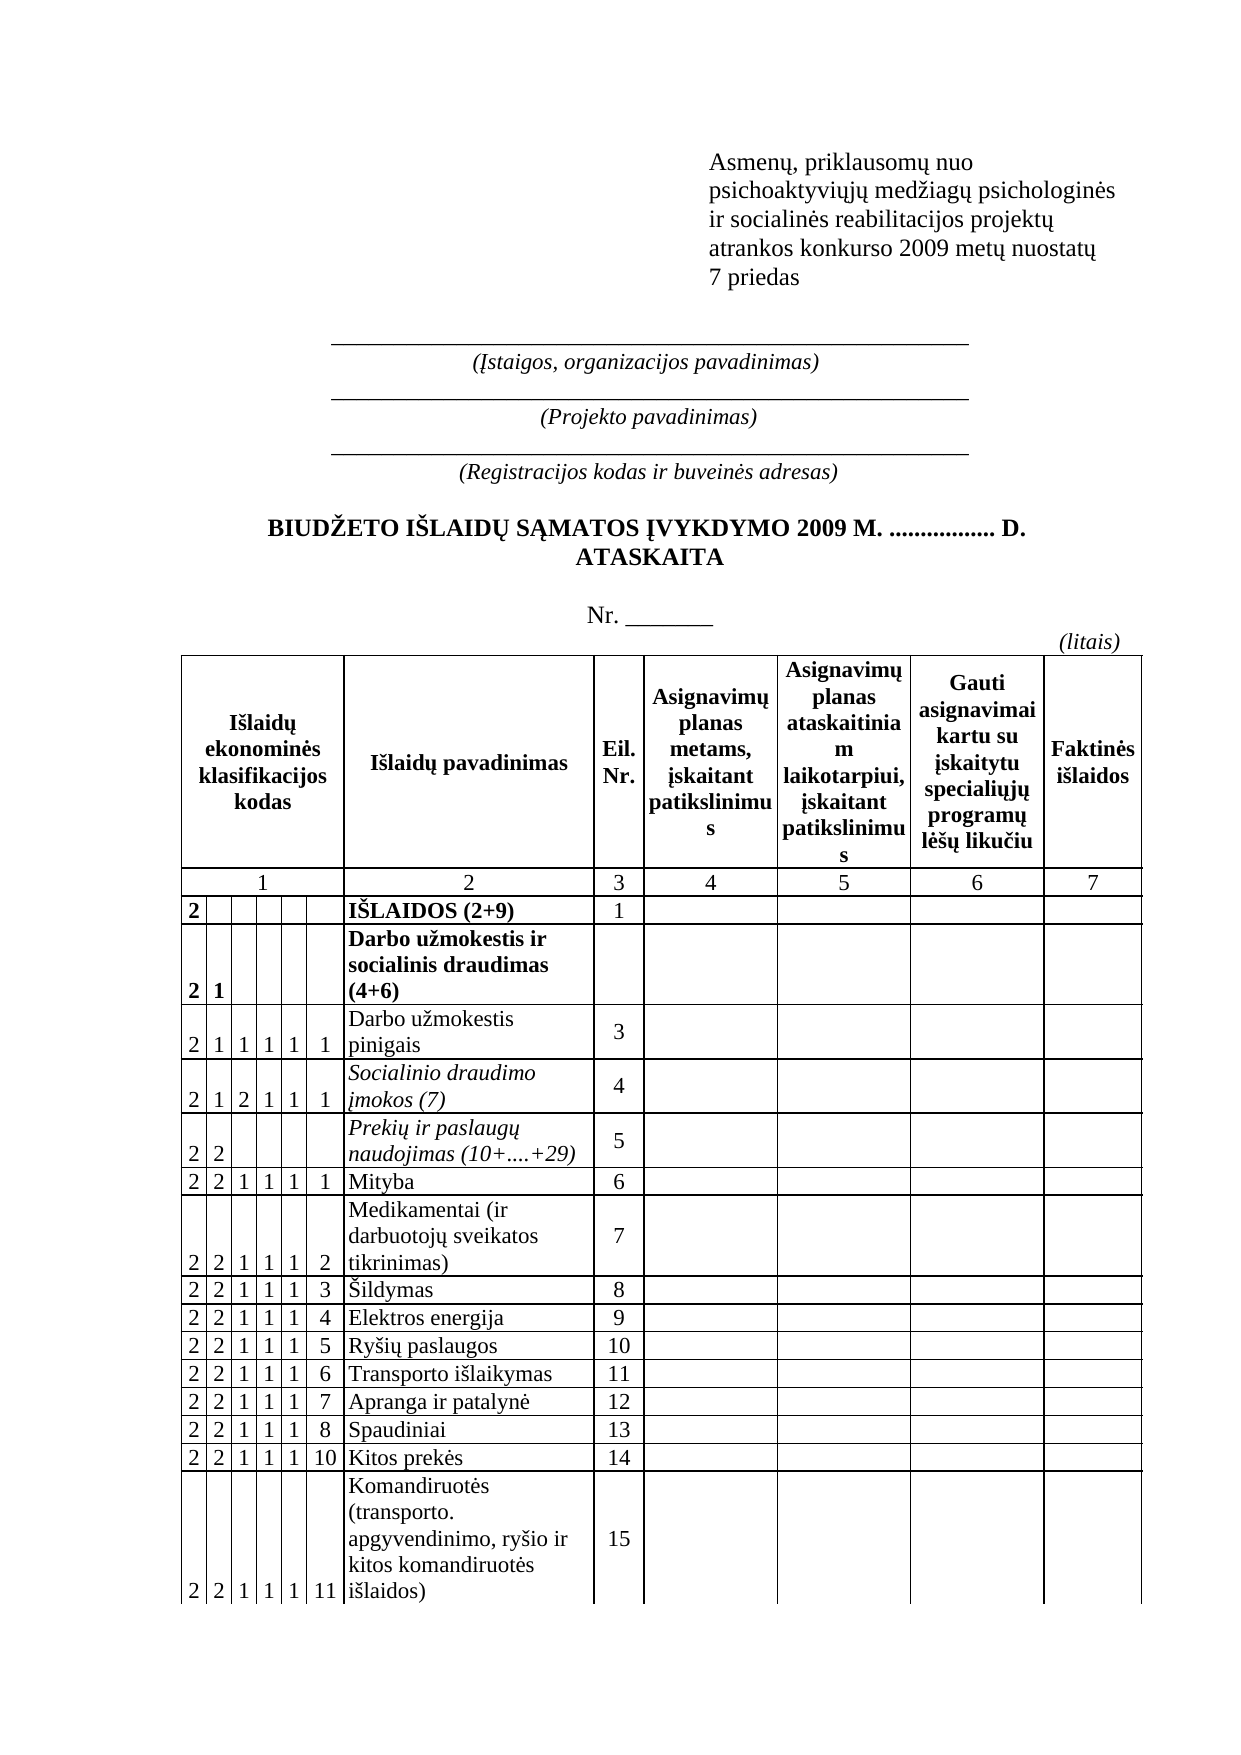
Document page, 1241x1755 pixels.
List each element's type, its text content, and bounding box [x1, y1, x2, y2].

table_cell [257, 1114, 281, 1166]
table_cell Apranga ir patalynė [345, 1388, 593, 1414]
table_cell [778, 1060, 910, 1112]
table_cell 5 [595, 1114, 643, 1166]
table_cell 2 [207, 1360, 231, 1387]
table_cell 1 [282, 1444, 306, 1470]
table_cell [1045, 1060, 1141, 1112]
table_cell 6 [595, 1168, 643, 1194]
table_cell [1045, 1388, 1141, 1414]
table_cell 10 [307, 1444, 343, 1470]
table_cell Socialinio draudimo įmokos (7) [345, 1060, 593, 1112]
table_cell 1 [282, 1277, 306, 1303]
table_cell Prekių ir paslaugų naudojimas (10+....+29) [345, 1114, 593, 1166]
table_cell 11 [307, 1472, 343, 1604]
table_cell 2 [207, 1196, 231, 1275]
table_cell 2 [207, 1332, 231, 1359]
table_cell [778, 1168, 910, 1194]
table_cell 1 [232, 1332, 256, 1359]
table_cell 2 [207, 1444, 231, 1470]
table_cell 2 [182, 1005, 206, 1058]
table_cell [645, 1444, 777, 1470]
text ATASKAITA [177, 542, 1122, 571]
table_cell [778, 1472, 910, 1604]
table_cell [1045, 1277, 1141, 1303]
table_cell 5 [778, 869, 910, 895]
table_cell [645, 1332, 777, 1359]
table_cell [645, 897, 777, 923]
table_cell [645, 925, 777, 1004]
table_cell 1 [232, 1277, 256, 1303]
table_cell [911, 1332, 1043, 1359]
table_cell [778, 1277, 910, 1303]
table_cell 1 [257, 1388, 281, 1414]
table_cell Darbo užmokestis pinigais [345, 1005, 593, 1058]
table_cell 2 [207, 1388, 231, 1414]
table_cell 4 [595, 1060, 643, 1112]
text ir socialinės reabilitacijos projektų [177, 204, 1122, 233]
table_cell [645, 1005, 777, 1058]
table_cell [1045, 897, 1141, 923]
table_cell [1045, 1168, 1141, 1194]
table_cell 2 [182, 1060, 206, 1112]
table_cell [1045, 925, 1141, 1004]
table_cell 13 [595, 1416, 643, 1442]
table_cell 1 [232, 1305, 256, 1331]
table_cell 1 [307, 1168, 343, 1194]
table_cell [232, 925, 256, 1004]
table_cell 1 [232, 1196, 256, 1275]
table_cell 2 [182, 1444, 206, 1470]
table_cell [911, 1444, 1043, 1470]
text ___________________________________________________ [177, 429, 1122, 458]
table_cell 1 [182, 869, 343, 895]
table_cell Medikamentai (ir darbuotojų sveikatos tikrinimas) [345, 1196, 593, 1275]
table_cell [307, 925, 343, 1004]
table_cell [778, 1114, 910, 1166]
table_cell 2 [207, 1305, 231, 1331]
table_cell 4 [645, 869, 777, 895]
table_cell [911, 1005, 1043, 1058]
table_cell [911, 1305, 1043, 1331]
table_cell 2 [307, 1196, 343, 1275]
table_header Išlaidų ekonominės klasifikacijos kodas [182, 656, 343, 867]
table_cell 1 [282, 1196, 306, 1275]
table_cell 2 [182, 1277, 206, 1303]
table_cell [911, 1416, 1043, 1442]
table_cell 6 [307, 1360, 343, 1387]
table_cell 2 [207, 1416, 231, 1442]
table_cell [778, 1005, 910, 1058]
table_cell Mityba [345, 1168, 593, 1194]
table_cell [1045, 1196, 1141, 1275]
table_cell [778, 1332, 910, 1359]
table_cell 2 [182, 1332, 206, 1359]
table_cell 2 [182, 1388, 206, 1414]
table_cell [1045, 1114, 1141, 1166]
table_cell 1 [257, 1305, 281, 1331]
table_cell 1 [282, 1005, 306, 1058]
table_cell [911, 1277, 1043, 1303]
table_cell [911, 1060, 1043, 1112]
table_cell [645, 1114, 777, 1166]
table_cell 2 [182, 1416, 206, 1442]
table_cell [645, 1416, 777, 1442]
table_cell 1 [307, 1005, 343, 1058]
table_cell 1 [207, 1060, 231, 1112]
table_cell [595, 925, 643, 1004]
table_cell 1 [207, 925, 231, 1004]
table_cell 8 [307, 1416, 343, 1442]
table_cell 1 [232, 1005, 256, 1058]
table_cell [232, 1114, 256, 1166]
table_cell [1045, 1360, 1141, 1387]
table_cell [911, 1472, 1043, 1604]
table_cell Transporto išlaikymas [345, 1360, 593, 1387]
table_cell [1045, 1444, 1141, 1470]
table_cell 1 [282, 1388, 306, 1414]
table_cell 14 [595, 1444, 643, 1470]
table_cell 8 [595, 1277, 643, 1303]
table_cell [645, 1472, 777, 1604]
table_cell Spaudiniai [345, 1416, 593, 1442]
text BIUDŽETO IŠLAIDŲ SĄMATOS ĮVYKDYMO 2009 M. ................. D. [177, 513, 1122, 542]
table_cell 2 [182, 925, 206, 1004]
table_cell 2 [182, 1472, 206, 1604]
table_cell Šildymas [345, 1277, 593, 1303]
table_cell [207, 897, 231, 923]
table_cell 1 [257, 1360, 281, 1387]
table_cell [911, 1114, 1043, 1166]
table_cell [645, 1360, 777, 1387]
table_cell [282, 897, 306, 923]
table_cell [778, 897, 910, 923]
text (Įstaigos, organizacijos pavadinimas) [177, 348, 1122, 374]
text psichoaktyviųjų medžiagų psichologinės [177, 176, 1122, 204]
table_cell 1 [257, 1005, 281, 1058]
table_header Gauti asignavimai kartu su įskaitytu specialiųjų programų lėšų likučiu [911, 656, 1043, 867]
table_cell 1 [257, 1332, 281, 1359]
table_cell [257, 925, 281, 1004]
table_cell 1 [282, 1168, 306, 1194]
table_cell [778, 1196, 910, 1275]
table_cell 7 [307, 1388, 343, 1414]
table_cell 1 [282, 1332, 306, 1359]
table_cell [645, 1168, 777, 1194]
table_cell [911, 1388, 1043, 1414]
table_cell 2 [182, 1168, 206, 1194]
table_cell [1045, 1005, 1141, 1058]
table_cell 2 [207, 1472, 231, 1604]
table_cell 6 [911, 869, 1043, 895]
table_cell [778, 1388, 910, 1414]
table_header Faktinės išlaidos [1045, 656, 1141, 867]
table_cell IŠLAIDOS (2+9) [345, 897, 593, 923]
table_cell 2 [182, 1305, 206, 1331]
text (litais) [177, 628, 1122, 655]
table_cell 1 [257, 1060, 281, 1112]
table_cell [282, 925, 306, 1004]
table_cell Komandiruotės (transporto. apgyvendinimo, ryšio ir kitos komandiruotės išlaidos) [345, 1472, 593, 1604]
table_cell 1 [232, 1168, 256, 1194]
table_cell 2 [207, 1168, 231, 1194]
table_cell 2 [182, 1196, 206, 1275]
table_cell 2 [232, 1060, 256, 1112]
table_cell [911, 897, 1043, 923]
table_cell [257, 897, 281, 923]
table_cell [645, 1196, 777, 1275]
table_cell Darbo užmokestis ir socialinis draudimas (4+6) [345, 925, 593, 1004]
table_cell [778, 1305, 910, 1331]
text 7 priedas [177, 262, 1122, 291]
table_cell 10 [595, 1332, 643, 1359]
table_cell 1 [282, 1472, 306, 1604]
text ___________________________________________________ [177, 374, 1122, 403]
table_cell [232, 897, 256, 923]
text Asmenų, priklausomų nuo [177, 147, 1122, 176]
table_cell 4 [307, 1305, 343, 1331]
table_cell 1 [595, 897, 643, 923]
table_cell [911, 1196, 1043, 1275]
table_cell [778, 925, 910, 1004]
table_cell 3 [595, 1005, 643, 1058]
table_cell Ryšių paslaugos [345, 1332, 593, 1359]
table_cell [307, 1114, 343, 1166]
table_cell [778, 1416, 910, 1442]
table_cell 5 [307, 1332, 343, 1359]
table_cell [1045, 1416, 1141, 1442]
table_cell 1 [257, 1472, 281, 1604]
table_cell [911, 925, 1043, 1004]
table_cell 1 [307, 1060, 343, 1112]
table_cell 7 [1045, 869, 1141, 895]
table_cell 1 [282, 1360, 306, 1387]
table_cell 1 [257, 1416, 281, 1442]
table_cell [1045, 1305, 1141, 1331]
table_cell 1 [232, 1388, 256, 1414]
table_cell 1 [282, 1305, 306, 1331]
table_cell [645, 1060, 777, 1112]
table_cell 1 [257, 1277, 281, 1303]
table_cell 11 [595, 1360, 643, 1387]
table_header Asignavimų planas metams, įskaitant patikslinimus [645, 656, 777, 867]
table_cell [778, 1360, 910, 1387]
table_cell [282, 1114, 306, 1166]
table_cell 9 [595, 1305, 643, 1331]
table_cell [911, 1168, 1043, 1194]
table_cell 1 [232, 1444, 256, 1470]
text (Registracijos kodas ir buveinės adresas) [177, 458, 1122, 485]
table_cell 2 [182, 1114, 206, 1166]
table_cell [645, 1305, 777, 1331]
table_cell [307, 897, 343, 923]
table_cell 1 [232, 1360, 256, 1387]
text Nr. _______ [177, 600, 1122, 628]
table_cell 7 [595, 1196, 643, 1275]
table_cell 2 [207, 1277, 231, 1303]
table_cell 2 [345, 869, 593, 895]
table_header Išlaidų pavadinimas [345, 656, 593, 867]
table_cell 1 [282, 1416, 306, 1442]
table_cell 1 [257, 1168, 281, 1194]
table_cell Elektros energija [345, 1305, 593, 1331]
table_cell 1 [257, 1196, 281, 1275]
table_cell [1045, 1332, 1141, 1359]
table_cell 2 [207, 1114, 231, 1166]
text atrankos konkurso 2009 metų nuostatų [177, 233, 1122, 262]
table_header Asignavimų planas ataskaitiniam laikotarpiui, įskaitant patikslinimus [778, 656, 910, 867]
table_cell 3 [595, 869, 643, 895]
table_cell 1 [207, 1005, 231, 1058]
table_cell 1 [232, 1472, 256, 1604]
table_cell 3 [307, 1277, 343, 1303]
table_cell [1045, 1472, 1141, 1604]
text (Projekto pavadinimas) [177, 403, 1122, 429]
table_cell 15 [595, 1472, 643, 1604]
table_cell 1 [257, 1444, 281, 1470]
table_cell [911, 1360, 1043, 1387]
table_cell Kitos prekės [345, 1444, 593, 1470]
table_header Eil. Nr. [595, 656, 643, 867]
table_cell [645, 1277, 777, 1303]
table_cell 2 [182, 1360, 206, 1387]
table_cell [645, 1388, 777, 1414]
table_cell [778, 1444, 910, 1470]
table_cell 12 [595, 1388, 643, 1414]
table_cell 1 [232, 1416, 256, 1442]
text ___________________________________________________ [177, 319, 1122, 348]
table_cell 2 [182, 897, 206, 923]
table_cell 1 [282, 1060, 306, 1112]
